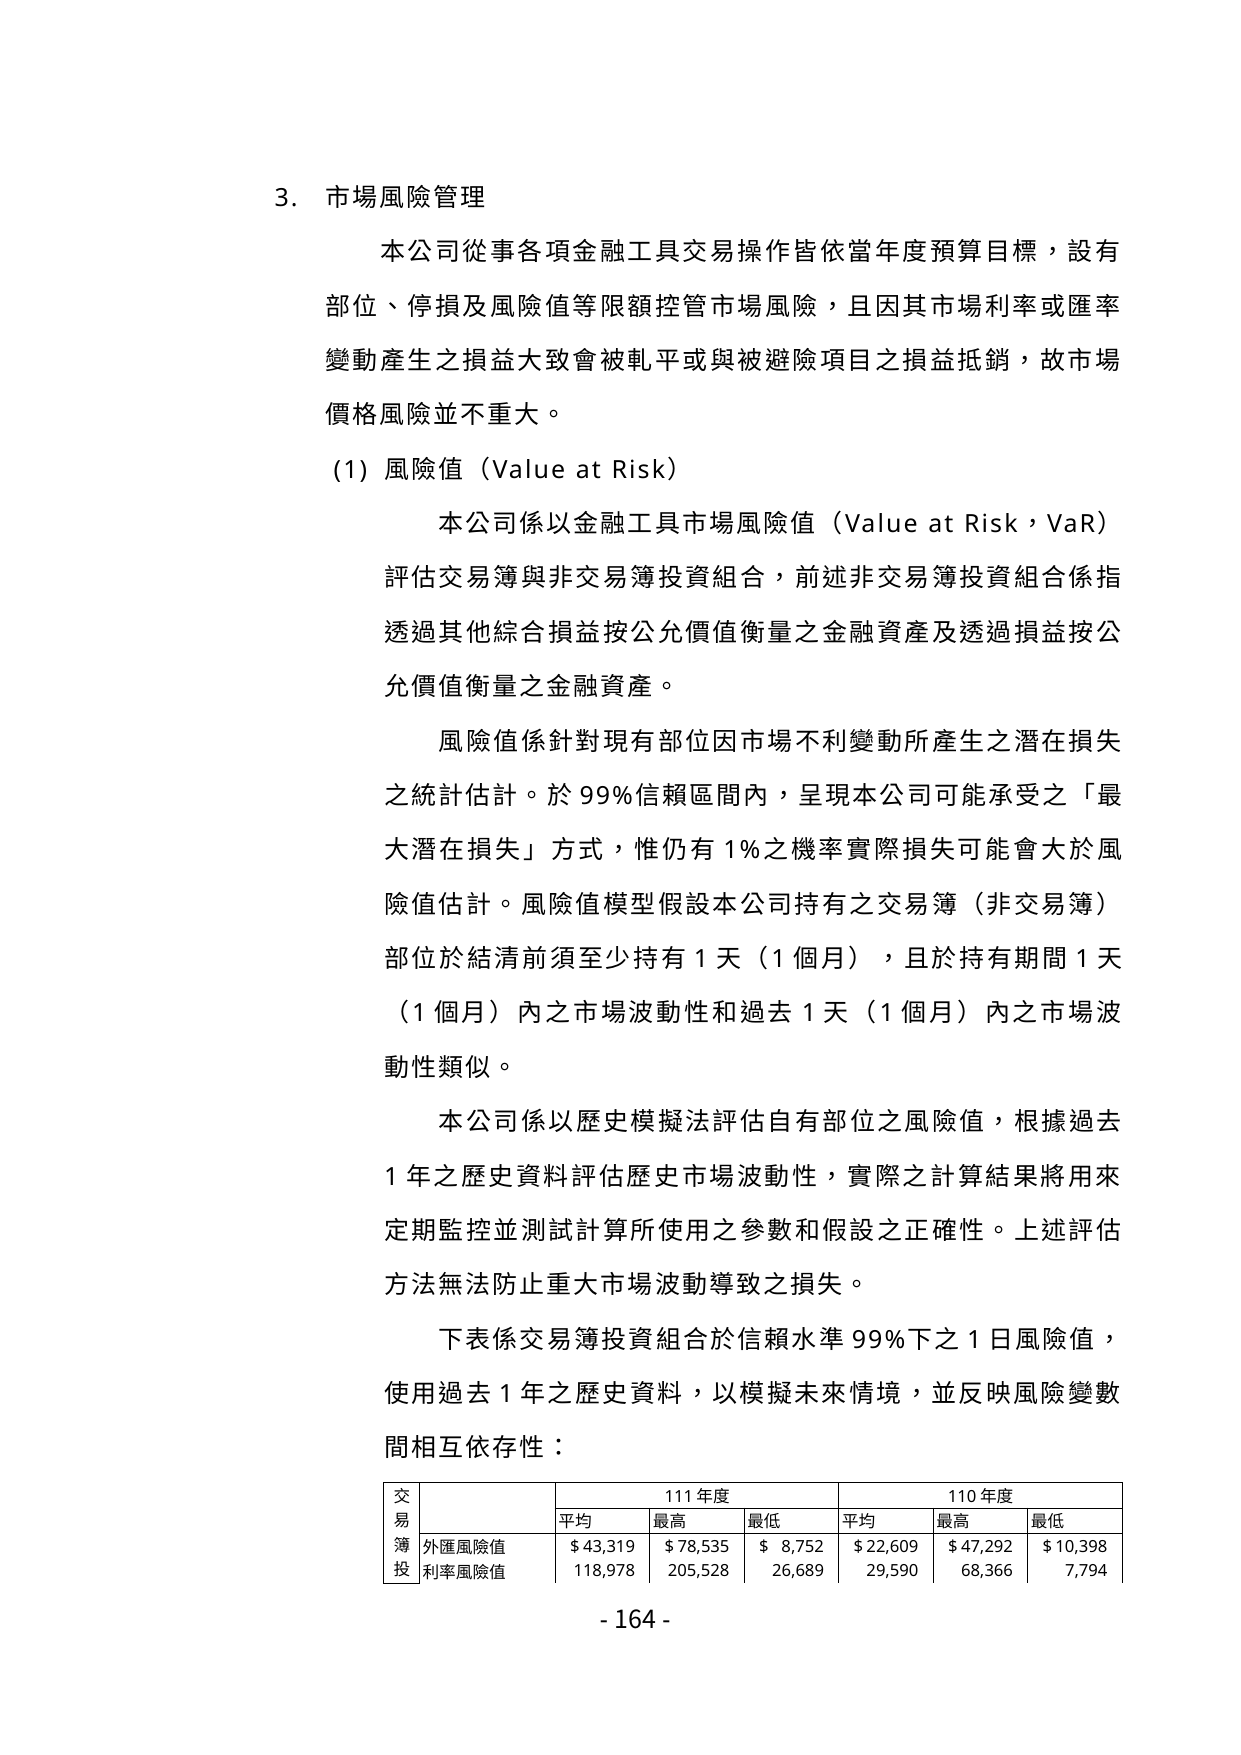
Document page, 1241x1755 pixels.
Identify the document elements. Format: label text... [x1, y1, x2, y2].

table_header [420, 1483, 555, 1533]
table_cell 68,366 [934, 1558, 1027, 1583]
table_cell 最高 [934, 1509, 1027, 1533]
table_cell 26,689 [745, 1558, 838, 1583]
table_cell $ 10,398 [1028, 1534, 1122, 1558]
text 本公司從事各項金融工具交易操作皆依當年度預算目標，設有部位、停損及風險值等限額控管市場風險，且因其市場利率或匯率變動產生之損益大致會被軋平或與被避險項目之損益抵銷，故市場價格風險並不重大。 [325, 232, 1122, 431]
table_cell 平均 [839, 1509, 933, 1533]
text 3. 市場風險管理 [266, 177, 1122, 213]
table_cell $ 43,319 [556, 1534, 649, 1558]
table_cell $ 22,609 [839, 1534, 933, 1558]
table_cell $ 78,535 [650, 1534, 744, 1558]
text 風險值係針對現有部位因市場不利變動所產生之潛在損失之統計估計。於99%信賴區間內，呈現本公司可能承受之「最大潛在損失」方式，惟仍有1%之機率實際損失可能會大於風險值估計。風險值模型假設本公司持有之交易簿（非交易簿）部位於結清前須至少持有1天（1個月），且於持有期間1天（1個月）內之市場波動性和過去1天（1個月）內之市場波動性類似。 [384, 721, 1122, 1083]
table_cell 平均 [556, 1509, 649, 1533]
text (1) 風險值（Value at Risk） [325, 449, 1122, 485]
table_cell 118,978 [556, 1558, 649, 1583]
table_cell 利率風險值 [420, 1558, 555, 1583]
table_cell 29,590 [839, 1558, 933, 1583]
table_header 110年度 [839, 1483, 1122, 1507]
table_cell 最高 [650, 1509, 744, 1533]
table_cell $ 8,752 [745, 1534, 838, 1558]
text 本公司係以金融工具市場風險值（Value at Risk，VaR）評估交易簿與非交易簿投資組合，前述非交易簿投資組合係指透過其他綜合損益按公允價值衡量之金融資產及透過損益按公允價值衡量之金融資產。 [384, 503, 1122, 703]
text 下表係交易簿投資組合於信賴水準99%下之1日風險值，使用過去1年之歷史資料，以模擬未來情境，並反映風險變數間相互依存性： [384, 1319, 1122, 1464]
text 本公司係以歷史模擬法評估自有部位之風險值，根據過去1年之歷史資料評估歷史市場波動性，實際之計算結果將用來定期監控並測試計算所使用之參數和假設之正確性。上述評估方法無法防止重大市場波動導致之損失。 [384, 1102, 1122, 1301]
table_cell 7,794 [1028, 1558, 1122, 1583]
table_cell $ 47,292 [934, 1534, 1027, 1558]
table_cell 外匯風險值 [420, 1534, 555, 1558]
table_header 111年度 [556, 1483, 838, 1507]
table_header 交 易 簿 投 資 組 合 [384, 1483, 419, 1583]
table_cell 205,528 [650, 1558, 744, 1583]
table_cell 最低 [745, 1509, 838, 1533]
table_cell 最低 [1028, 1509, 1122, 1533]
